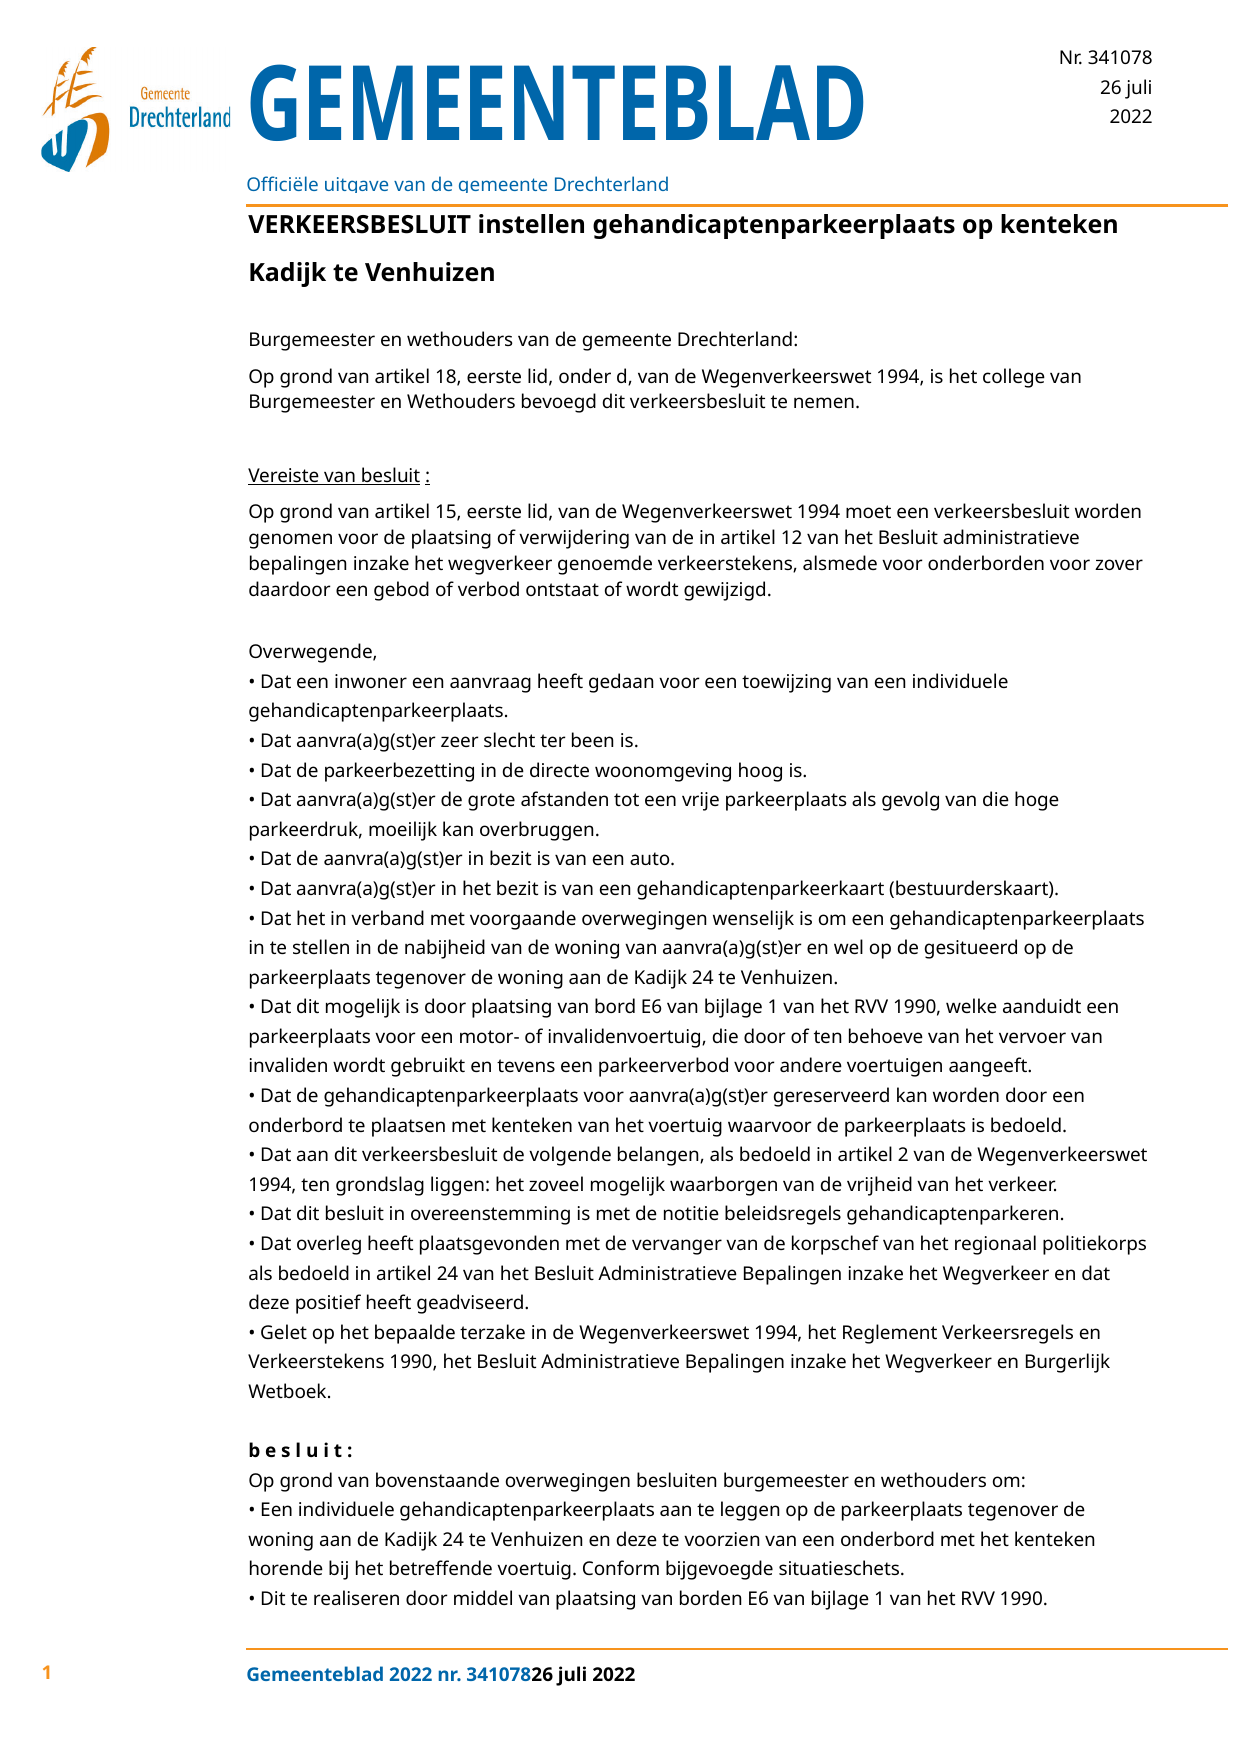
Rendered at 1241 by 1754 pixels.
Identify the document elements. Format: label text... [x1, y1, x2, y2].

text • Gelet op het bepaalde terzake in de Wegenverkeerswet 1994, het Reglement Verkeersregels en Verkeerstekens 1990, het Besluit Administratieve Bepalingen inzake het Wegverkeer en Burgerlijk Wetboek. [248, 1319, 1152, 1404]
text • Dit te realiseren door middel van plaatsing van borden E6 van bijlage 1 van het RVV 1990. [248, 1585, 1152, 1611]
text • Dat de gehandicaptenparkeerplaats voor aanvra(a)g(st)er gereserveerd kan worden door een onderbord te plaatsen met kenteken van het voertuig waarvoor de parkeerplaats is bedoeld. [248, 1082, 1152, 1138]
text • Dat het in verband met voorgaande overwegingen wenselijk is om een gehandicaptenparkeerplaats in te stellen in de nabijheid van de woning van aanvra(a)g(st)er en wel op de gesitueerd op de parkeerplaats tegenover de woning aan de Kadijk 24 te Venhuizen. [248, 905, 1152, 990]
text • Dat de aanvra(a)g(st)er in bezit is van een auto. [248, 846, 1152, 871]
text Op grond van artikel 15, eerste lid, van de Wegenverkeerswet 1994 moet een verkeersbesluit worden genomen voor de plaatsing of verwijdering van de in artikel 12 van het Besluit administratieve bepalingen inzake het wegverkeer genoemde verkeerstekens, alsmede voor onderborden voor zover daardoor een gebod of verbod ontstaat of wordt gewijzigd. [248, 499, 1152, 602]
text • Dat de parkeerbezetting in de directe woonomgeving hoog is. [248, 757, 1152, 783]
text • Dat dit besluit in overeenstemming is met de notitie beleidsregels gehandicaptenparkeren. [248, 1201, 1152, 1226]
text VERKEERSBESLUIT instellen gehandicaptenparkeerplaats op kenteken Kadijk te Venhuizen [248, 207, 1152, 288]
text b e s l u i t : [248, 1437, 1152, 1463]
text • Een individuele gehandicaptenparkeerplaats aan te leggen op de parkeerplaats tegenover de woning aan de Kadijk 24 te Venhuizen en deze te voorzien van een onderbord met het kenteken horende bij het betreffende voertuig. Conform bijgevoegde situatieschets. [248, 1496, 1152, 1581]
text • Dat een inwoner een aanvraag heeft gedaan voor een toewijzing van een individuele gehandicaptenparkeerplaats. [248, 668, 1152, 723]
text • Dat aanvra(a)g(st)er zeer slecht ter been is. [248, 727, 1152, 753]
picture [41, 158, 64, 172]
text • Dat aanvra(a)g(st)er de grote afstanden tot een vrije parkeerplaats als gevolg van die hoge parkeerdruk, moeilijk kan overbruggen. [248, 786, 1152, 842]
text • Dat overleg heeft plaatsgevonden met de vervanger van de korpschef van het regionaal politiekorps als bedoeld in artikel 24 van het Besluit Administratieve Bepalingen inzake het Wegverkeer en dat deze positief heeft geadviseerd. [248, 1230, 1152, 1315]
text Overwegende, [248, 638, 1152, 664]
picture [226, 115, 231, 124]
picture [41, 47, 231, 172]
text • Dat aanvra(a)g(st)er in het bezit is van een gehandicaptenparkeerkaart (bestuurderskaart). [248, 875, 1152, 901]
text Vereiste van besluit : [248, 462, 1152, 488]
text • Dat aan dit verkeersbesluit de volgende belangen, als bedoeld in artikel 2 van de Wegenverkeerswet 1994, ten grondslag liggen: het zoveel mogelijk waarborgen van de vrijheid van het verkeer. [248, 1141, 1152, 1197]
text Op grond van bovenstaande overwegingen besluiten burgemeester en wethouders om: [248, 1467, 1152, 1493]
text Op grond van artikel 18, eerste lid, onder d, van de Wegenverkeerswet 1994, is het college van Burgemeester en Wethouders bevoegd dit verkeersbesluit te nemen. [248, 363, 1152, 414]
text • Dat dit mogelijk is door plaatsing van bord E6 van bijlage 1 van het RVV 1990, welke aanduidt een parkeerplaats voor een motor- of invalidenvoertuig, die door of ten behoeve van het vervoer van invaliden wordt gebruikt en tevens een parkeerverbod voor andere voertuigen aangeeft. [248, 993, 1152, 1078]
text Burgemeester en wethouders van de gemeente Drechterland: [248, 326, 1152, 352]
